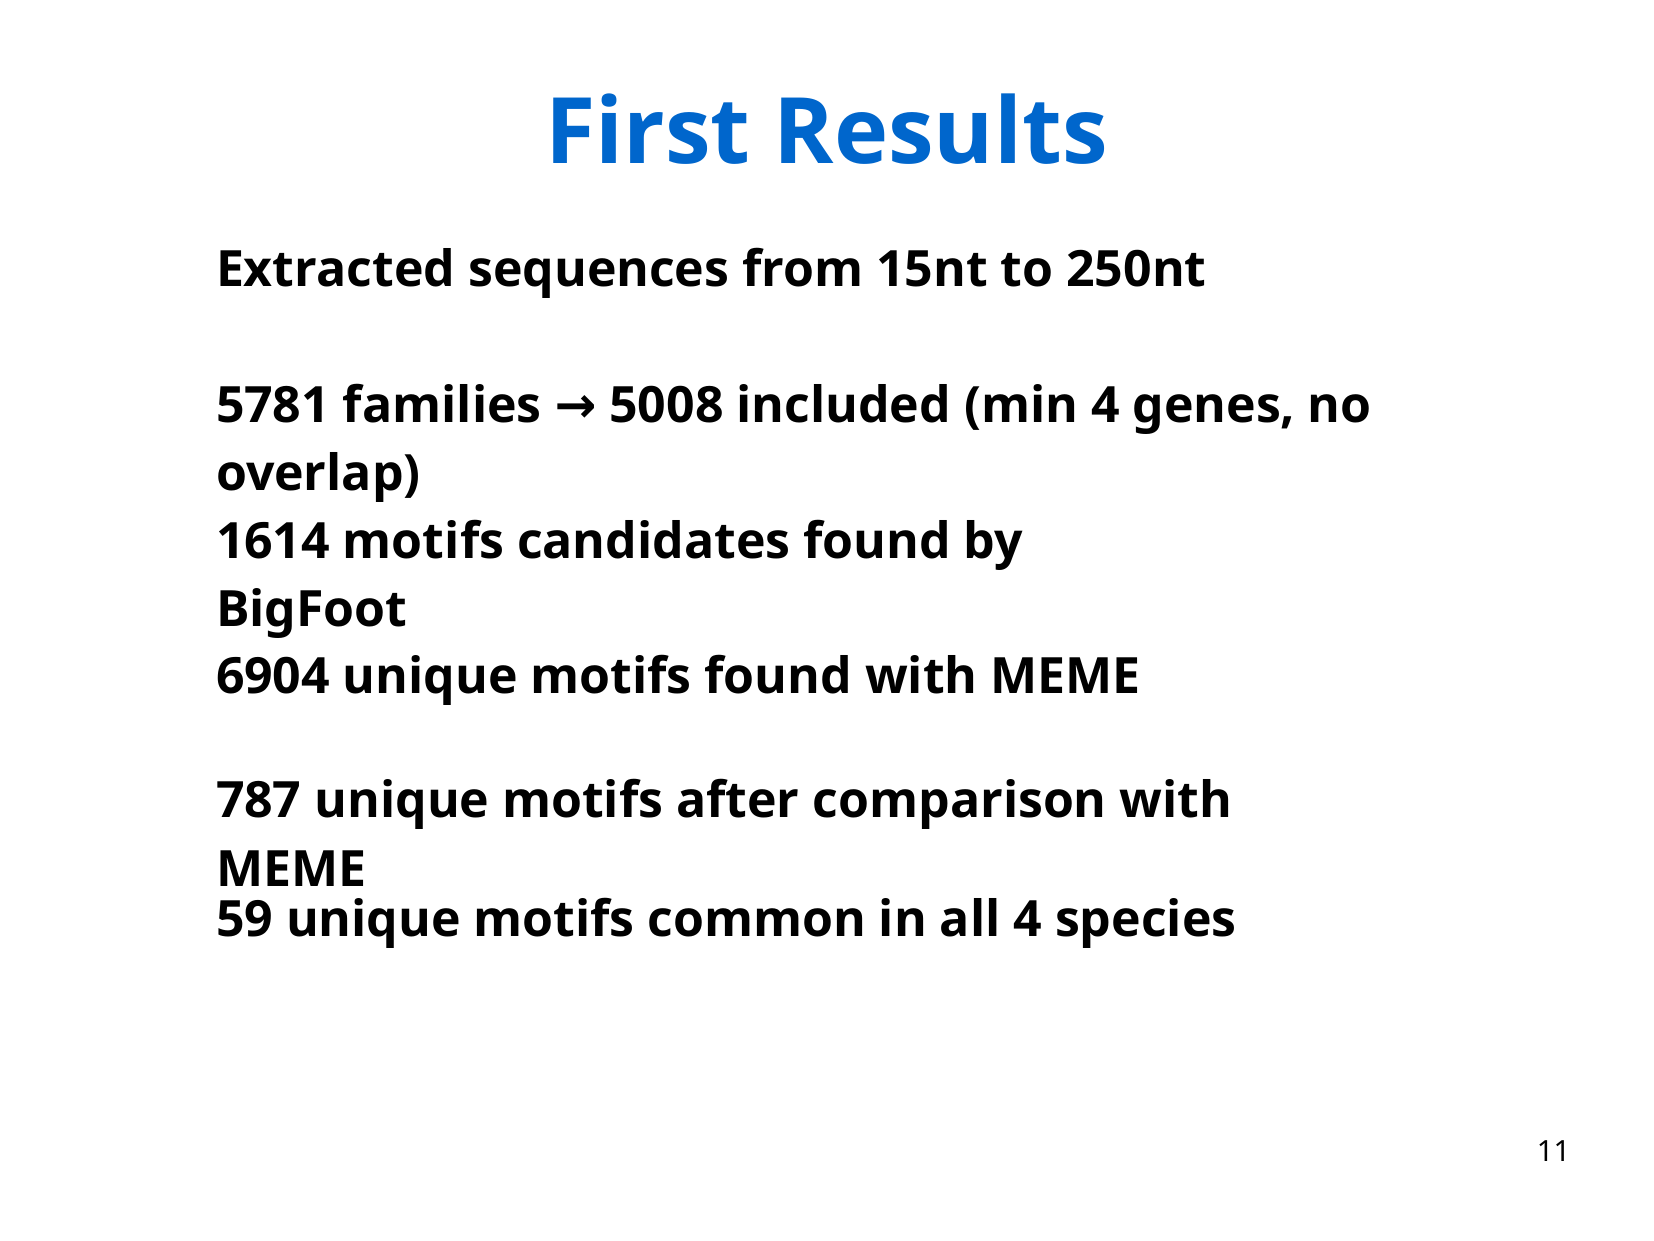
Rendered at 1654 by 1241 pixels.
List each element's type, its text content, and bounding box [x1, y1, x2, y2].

text_box Extracted sequences from 15nt to 250nt [201, 225, 1249, 297]
text_box 6904 unique motifs found with MEME [201, 633, 1369, 704]
text_box 59 unique motifs common in all 4 species [201, 875, 1369, 946]
text_box 5781 families → 5008 included (min 4 genes, no overlap) [201, 361, 1594, 432]
text_box First Results [156, 57, 1497, 176]
text_box 1614 motifs candidates found by BigFoot [201, 497, 1219, 568]
text_box [885, 495, 1602, 622]
text_box 787 unique motifs after comparison with MEME [201, 757, 1369, 828]
